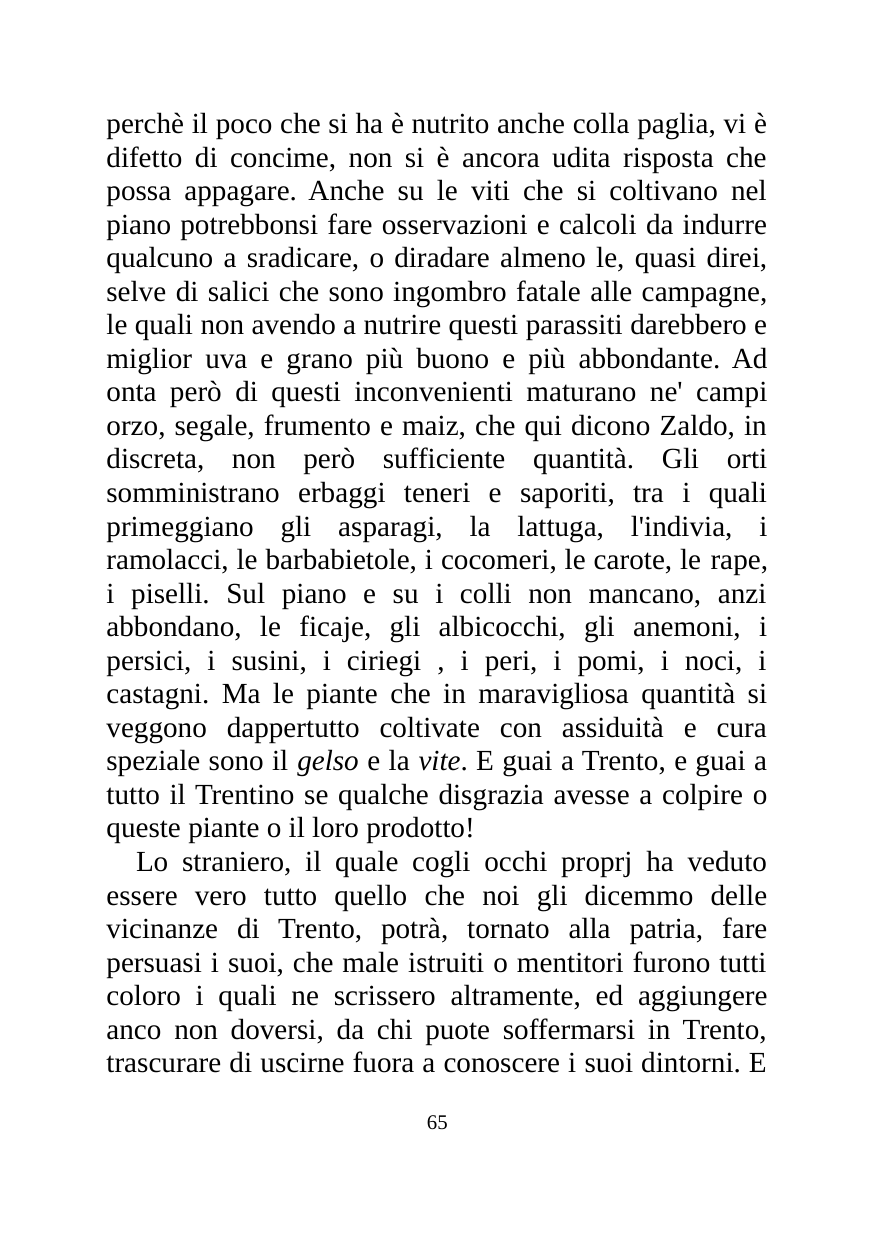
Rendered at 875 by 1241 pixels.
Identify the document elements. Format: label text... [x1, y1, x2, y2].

text perchè il poco che si ha è nutrito anche colla paglia, vi è difetto di concime, non si è ancora udita risposta che possa appagare. Anche su le viti che si coltivano nel piano potrebbonsi fare osservazioni e calcoli da indurre qualcuno a sradicare, o diradare almeno le, quasi direi, selve di salici che sono ingombro fatale alle campagne, le quali non avendo a nutrire questi parassiti darebbero e miglior uva e grano più buono e più abbondante. Ad onta però di questi inconvenienti maturano ne' campi orzo, segale, frumento e maiz, che qui dicono Zaldo, in discreta, non però sufficiente quantità. Gli orti somministrano erbaggi teneri e saporiti, tra i quali primeggiano gli asparagi, la lattuga, l'indivia, i ramolacci, le barbabietole, i cocomeri, le carote, le rape, i piselli. Sul piano e su i colli non mancano, anzi abbondano, le ficaje, gli albicocchi, gli anemoni, i persici, i susini, i ciriegi , i peri, i pomi, i noci, i castagni. Ma le piante che in maravigliosa quantità si veggono dappertutto coltivate con assiduità e cura speziale sono il gelso e la vite. E guai a Trento, e guai a tutto il Trentino se qualche disgrazia avesse a colpire o queste piante o il loro prodotto! [106, 106, 768, 844]
text Lo straniero, il quale cogli occhi proprj ha veduto essere vero tutto quello che noi gli dicemmo delle vicinanze di Trento, potrà, tornato alla patria, fare persuasi i suoi, che male istruiti o mentitori furono tutti coloro i quali ne scrissero altramente, ed aggiungere anco non doversi, da chi puote soffermarsi in Trento, trascurare di uscirne fuora a conoscere i suoi dintorni. E [106, 844, 768, 1079]
